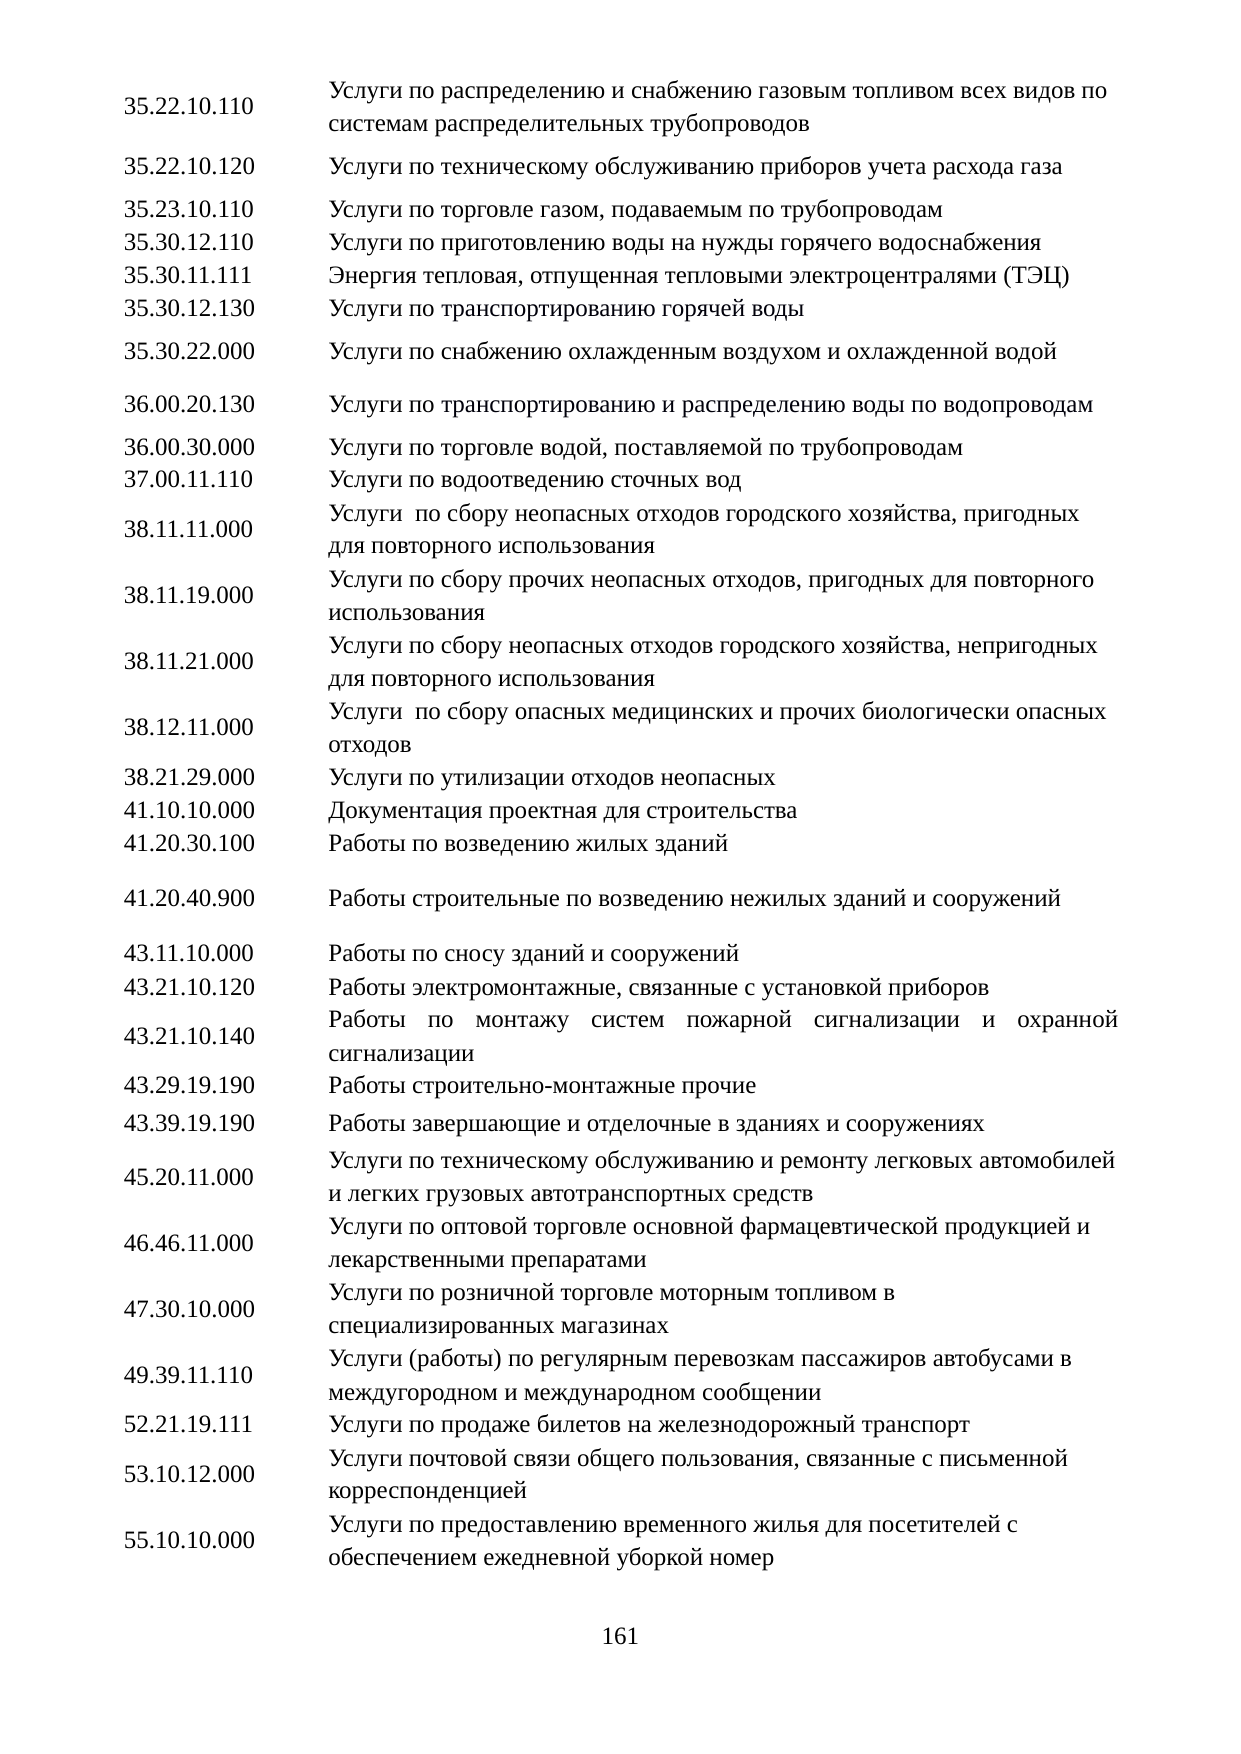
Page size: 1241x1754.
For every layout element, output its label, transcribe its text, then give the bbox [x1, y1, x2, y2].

table_cell 52.21.19.111 [120, 1410, 325, 1443]
table_cell Услуги по техническому обслуживанию приборов учета расхода газа [325, 141, 1122, 194]
table_cell 49.39.11.110 [120, 1344, 325, 1409]
table_cell Услуги по продаже билетов на железнодорожный транспорт [325, 1410, 1122, 1443]
table_cell 35.22.10.110 [120, 75, 325, 141]
table_cell Услуги по сбору неопасных отходов городского хозяйства, непригодных для повторного использования [325, 630, 1122, 696]
table_cell Услуги почтовой связи общего пользования, связанные с письменной корреспонденцией [325, 1443, 1122, 1509]
table_cell Документация проектная для строительства [325, 795, 1122, 828]
table_cell Услуги по техническому обслуживанию и ремонту легковых автомобилей и легких грузовых автотранспортных средств [325, 1145, 1122, 1211]
table_cell 35.22.10.120 [120, 141, 325, 194]
table_cell 43.21.10.140 [120, 1005, 325, 1071]
table_cell Услуги по распределению и снабжению газовым топливом всех видов по системам распределительных трубопроводов [325, 75, 1122, 141]
table_cell 55.10.10.000 [120, 1509, 325, 1575]
table_cell 38.11.21.000 [120, 630, 325, 696]
table_cell Услуги по сбору неопасных отходов городского хозяйства, пригодных для повторного использования [325, 498, 1122, 564]
table_cell Работы электромонтажные, связанные с установкой приборов [325, 972, 1122, 1004]
table_cell 41.20.40.900 [120, 861, 325, 938]
table_cell 38.21.29.000 [120, 762, 325, 795]
table_cell Услуги по снабжению охлажденным воздухом и охлажденной водой [325, 326, 1122, 379]
table_cell Услуги по утилизации отходов неопасных [325, 762, 1122, 795]
table_cell Услуги по торговле газом, подаваемым по трубопроводам Услуги по приготовлению воды на нужды горячего водоснабжения Энергия тепловая, отпущенная тепловыми электроцентралями (ТЭЦ) [325, 194, 1122, 293]
table_cell Услуги по водоотведению сточных вод [325, 465, 1122, 498]
table_cell 43.39.19.190 [120, 1104, 325, 1145]
table_cell 43.21.10.120 [120, 972, 325, 1004]
table_cell Услуги по розничной торговле моторным топливом в специализированных магазинах [325, 1278, 1122, 1343]
table_cell 38.11.19.000 [120, 564, 325, 630]
table_cell 36.00.30.000 [120, 432, 325, 464]
table_cell 47.30.10.000 [120, 1278, 325, 1343]
table_cell Работы по монтажу систем пожарной сигнализации и охранной сигнализации [325, 1005, 1122, 1071]
table_cell Работы строительно-монтажные прочие [325, 1071, 1122, 1104]
table_cell 53.10.12.000 [120, 1443, 325, 1509]
table_cell 35.30.12.130 [120, 293, 325, 326]
table_cell 45.20.11.000 [120, 1145, 325, 1211]
table_cell Услуги по транспортированию горячей воды [325, 293, 1122, 326]
table_cell Работы по возведению жилых зданий [325, 828, 1122, 861]
table_cell 41.10.10.000 [120, 795, 325, 828]
table_cell Услуги по предоставлению временного жилья для посетителей с обеспечением ежедневной уборкой номер [325, 1509, 1122, 1575]
table_cell 38.12.11.000 [120, 696, 325, 762]
table_cell 37.00.11.110 [120, 465, 325, 498]
table_cell Работы строительные по возведению нежилых зданий и сооружений [325, 861, 1122, 938]
table_cell Работы завершающие и отделочные в зданиях и сооружениях [325, 1104, 1122, 1145]
table_cell 38.11.11.000 [120, 498, 325, 564]
table_cell 35.30.22.000 [120, 326, 325, 379]
table_cell 35.23.10.110 35.30.12.110 35.30.11.111 [120, 194, 325, 293]
table_cell Услуги по торговле водой, поставляемой по трубопроводам [325, 432, 1122, 464]
table_cell 46.46.11.000 [120, 1211, 325, 1277]
table_cell Услуги по транспортированию и распределению воды по водопроводам [325, 379, 1122, 432]
table_cell 43.11.10.000 [120, 939, 325, 972]
table_cell 41.20.30.100 [120, 828, 325, 861]
table_cell Услуги по оптовой торговле основной фармацевтической продукцией и лекарственными препаратами [325, 1211, 1122, 1277]
table_cell Услуги по сбору прочих неопасных отходов, пригодных для повторного использования [325, 564, 1122, 630]
table_cell Услуги (работы) по регулярным перевозкам пассажиров автобусами в междугородном и международном сообщении [325, 1344, 1122, 1409]
table_cell Работы по сносу зданий и сооружений [325, 939, 1122, 972]
table_cell Услуги по сбору опасных медицинских и прочих биологически опасных отходов [325, 696, 1122, 762]
table_cell 36.00.20.130 [120, 379, 325, 432]
table_cell 43.29.19.190 [120, 1071, 325, 1104]
